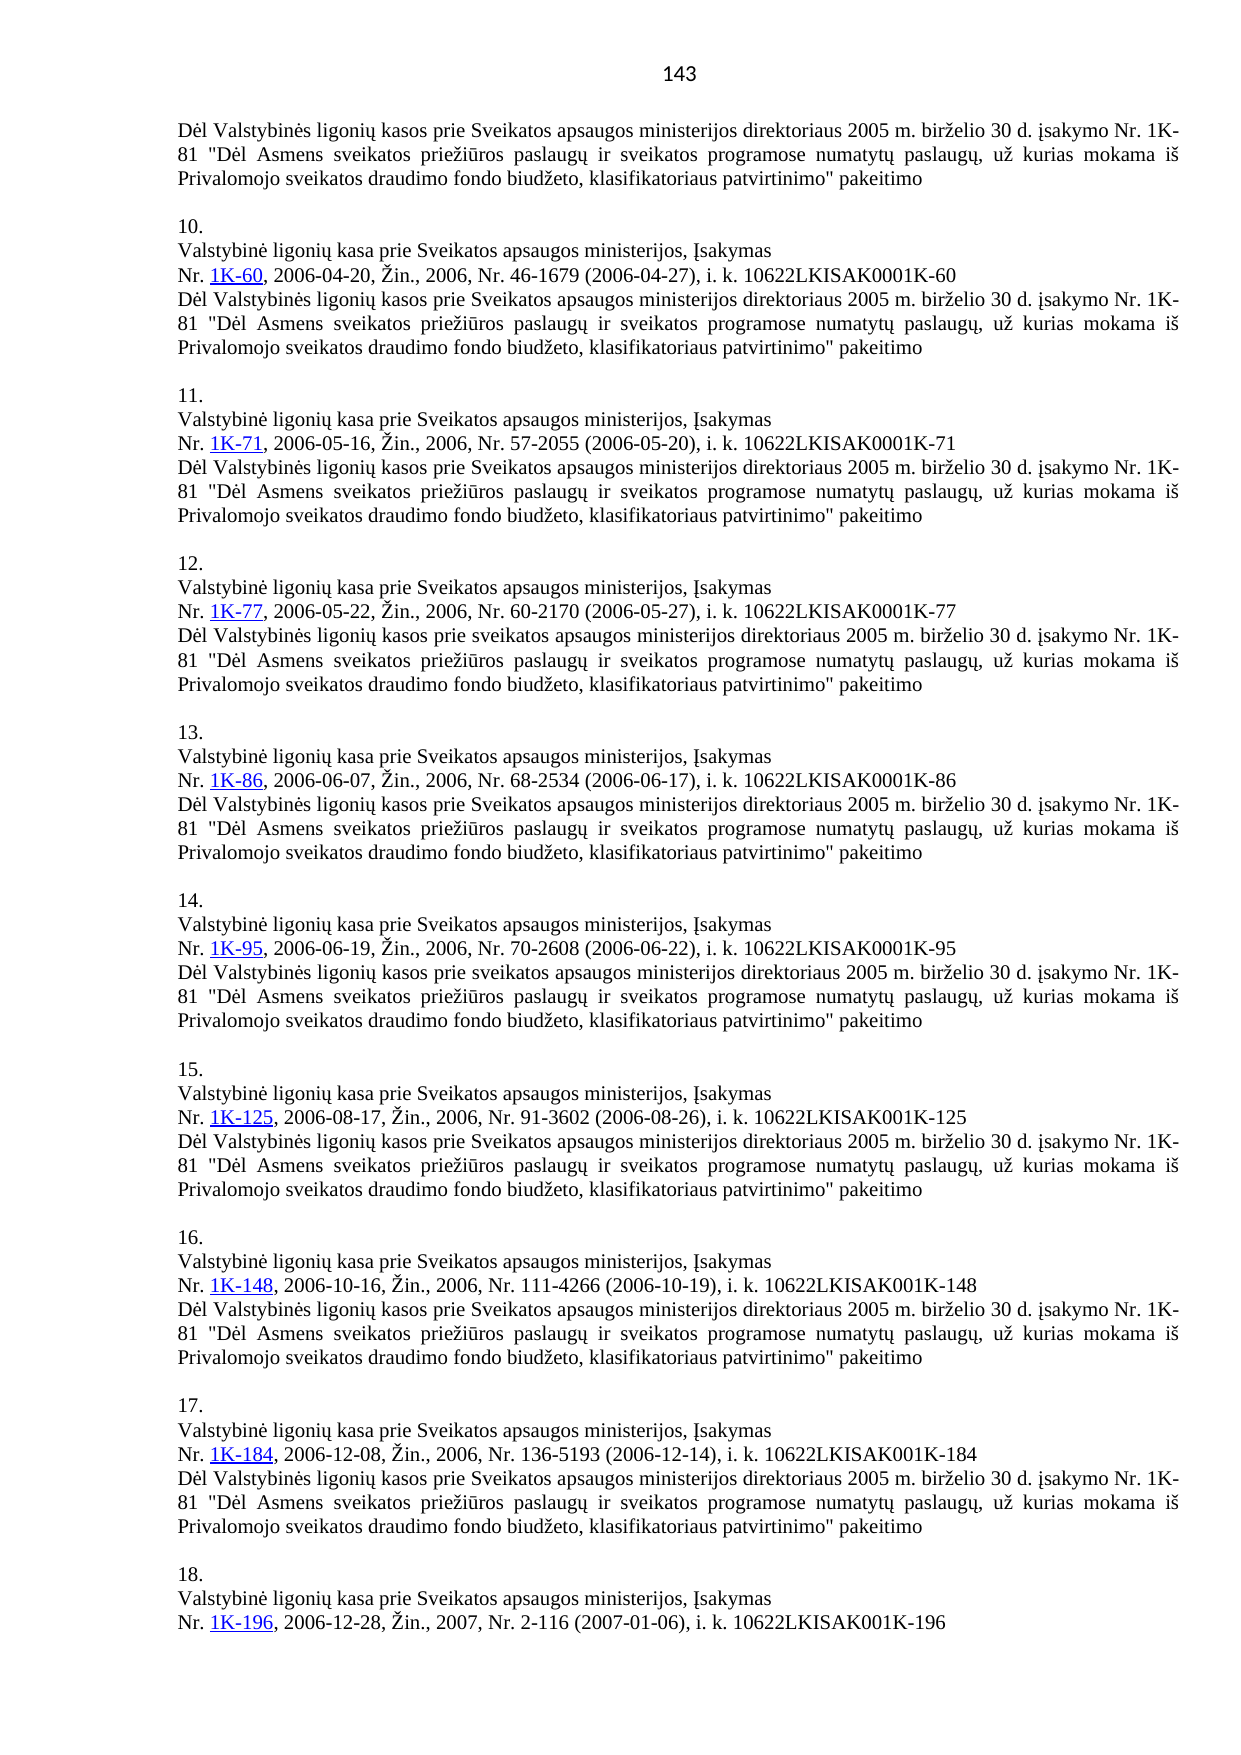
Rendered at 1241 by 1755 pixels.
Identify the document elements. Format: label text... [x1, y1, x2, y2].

text Nr. 1K-95, 2006-06-19, Žin., 2006, Nr. 70-2608 (2006-06-22), i. k. 10622LKISAK0001K-95 [177, 936, 1181, 960]
text Dėl Valstybinės ligonių kasos prie sveikatos apsaugos ministerijos direktoriaus 2005 m. birželio 30 d. įsakymo Nr. 1K-81 "Dėl Asmens sveikatos priežiūros paslaugų ir sveikatos programose numatytų paslaugų, už kurias mokama iš Privalomojo sveikatos draudimo fondo biudžeto, klasifikatoriaus patvirtinimo" pakeitimo [177, 960, 1181, 1032]
text Dėl Valstybinės ligonių kasos prie sveikatos apsaugos ministerijos direktoriaus 2005 m. birželio 30 d. įsakymo Nr. 1K-81 "Dėl Asmens sveikatos priežiūros paslaugų ir sveikatos programose numatytų paslaugų, už kurias mokama iš Privalomojo sveikatos draudimo fondo biudžeto, klasifikatoriaus patvirtinimo" pakeitimo [177, 623, 1181, 696]
text Valstybinė ligonių kasa prie Sveikatos apsaugos ministerijos, Įsakymas [177, 912, 1181, 936]
text Valstybinė ligonių kasa prie Sveikatos apsaugos ministerijos, Įsakymas [177, 407, 1181, 431]
text 14. [177, 888, 1181, 912]
text Dėl Valstybinės ligonių kasos prie Sveikatos apsaugos ministerijos direktoriaus 2005 m. birželio 30 d. įsakymo Nr. 1K-81 "Dėl Asmens sveikatos priežiūros paslaugų ir sveikatos programose numatytų paslaugų, už kurias mokama iš Privalomojo sveikatos draudimo fondo biudžeto, klasifikatoriaus patvirtinimo" pakeitimo [177, 118, 1181, 190]
text Nr. 1K-184, 2006-12-08, Žin., 2006, Nr. 136-5193 (2006-12-14), i. k. 10622LKISAK001K-184 [177, 1442, 1181, 1466]
text Valstybinė ligonių kasa prie Sveikatos apsaugos ministerijos, Įsakymas [177, 1417, 1181, 1442]
text Dėl Valstybinės ligonių kasos prie Sveikatos apsaugos ministerijos direktoriaus 2005 m. birželio 30 d. įsakymo Nr. 1K-81 "Dėl Asmens sveikatos priežiūros paslaugų ir sveikatos programose numatytų paslaugų, už kurias mokama iš Privalomojo sveikatos draudimo fondo biudžeto, klasifikatoriaus patvirtinimo" pakeitimo [177, 1129, 1181, 1201]
text Nr. 1K-77, 2006-05-22, Žin., 2006, Nr. 60-2170 (2006-05-27), i. k. 10622LKISAK0001K-77 [177, 599, 1181, 623]
text 15. [177, 1057, 1181, 1081]
text Dėl Valstybinės ligonių kasos prie Sveikatos apsaugos ministerijos direktoriaus 2005 m. birželio 30 d. įsakymo Nr. 1K-81 "Dėl Asmens sveikatos priežiūros paslaugų ir sveikatos programose numatytų paslaugų, už kurias mokama iš Privalomojo sveikatos draudimo fondo biudžeto, klasifikatoriaus patvirtinimo" pakeitimo [177, 287, 1181, 359]
text Valstybinė ligonių kasa prie Sveikatos apsaugos ministerijos, Įsakymas [177, 575, 1181, 599]
text 13. [177, 720, 1181, 744]
text 16. [177, 1225, 1181, 1249]
text 18. [177, 1562, 1181, 1586]
text Dėl Valstybinės ligonių kasos prie Sveikatos apsaugos ministerijos direktoriaus 2005 m. birželio 30 d. įsakymo Nr. 1K-81 "Dėl Asmens sveikatos priežiūros paslaugų ir sveikatos programose numatytų paslaugų, už kurias mokama iš Privalomojo sveikatos draudimo fondo biudžeto, klasifikatoriaus patvirtinimo" pakeitimo [177, 455, 1181, 527]
text Valstybinė ligonių kasa prie Sveikatos apsaugos ministerijos, Įsakymas [177, 238, 1181, 262]
text 17. [177, 1393, 1181, 1417]
text Nr. 1K-125, 2006-08-17, Žin., 2006, Nr. 91-3602 (2006-08-26), i. k. 10622LKISAK001K-125 [177, 1105, 1181, 1129]
text Nr. 1K-196, 2006-12-28, Žin., 2007, Nr. 2-116 (2007-01-06), i. k. 10622LKISAK001K-196 [177, 1610, 1181, 1634]
text Nr. 1K-86, 2006-06-07, Žin., 2006, Nr. 68-2534 (2006-06-17), i. k. 10622LKISAK0001K-86 [177, 768, 1181, 792]
text 10. [177, 214, 1181, 238]
text Valstybinė ligonių kasa prie Sveikatos apsaugos ministerijos, Įsakymas [177, 1081, 1181, 1105]
text Dėl Valstybinės ligonių kasos prie Sveikatos apsaugos ministerijos direktoriaus 2005 m. birželio 30 d. įsakymo Nr. 1K-81 "Dėl Asmens sveikatos priežiūros paslaugų ir sveikatos programose numatytų paslaugų, už kurias mokama iš Privalomojo sveikatos draudimo fondo biudžeto, klasifikatoriaus patvirtinimo" pakeitimo [177, 1466, 1181, 1538]
text Nr. 1K-60, 2006-04-20, Žin., 2006, Nr. 46-1679 (2006-04-27), i. k. 10622LKISAK0001K-60 [177, 262, 1181, 287]
text Valstybinė ligonių kasa prie Sveikatos apsaugos ministerijos, Įsakymas [177, 1586, 1181, 1610]
text Nr. 1K-71, 2006-05-16, Žin., 2006, Nr. 57-2055 (2006-05-20), i. k. 10622LKISAK0001K-71 [177, 431, 1181, 455]
text 12. [177, 551, 1181, 575]
text Dėl Valstybinės ligonių kasos prie Sveikatos apsaugos ministerijos direktoriaus 2005 m. birželio 30 d. įsakymo Nr. 1K-81 "Dėl Asmens sveikatos priežiūros paslaugų ir sveikatos programose numatytų paslaugų, už kurias mokama iš Privalomojo sveikatos draudimo fondo biudžeto, klasifikatoriaus patvirtinimo" pakeitimo [177, 792, 1181, 864]
text Valstybinė ligonių kasa prie Sveikatos apsaugos ministerijos, Įsakymas [177, 1249, 1181, 1273]
text Nr. 1K-148, 2006-10-16, Žin., 2006, Nr. 111-4266 (2006-10-19), i. k. 10622LKISAK001K-148 [177, 1273, 1181, 1297]
text Dėl Valstybinės ligonių kasos prie Sveikatos apsaugos ministerijos direktoriaus 2005 m. birželio 30 d. įsakymo Nr. 1K-81 "Dėl Asmens sveikatos priežiūros paslaugų ir sveikatos programose numatytų paslaugų, už kurias mokama iš Privalomojo sveikatos draudimo fondo biudžeto, klasifikatoriaus patvirtinimo" pakeitimo [177, 1297, 1181, 1369]
text 11. [177, 383, 1181, 407]
text Valstybinė ligonių kasa prie Sveikatos apsaugos ministerijos, Įsakymas [177, 744, 1181, 768]
